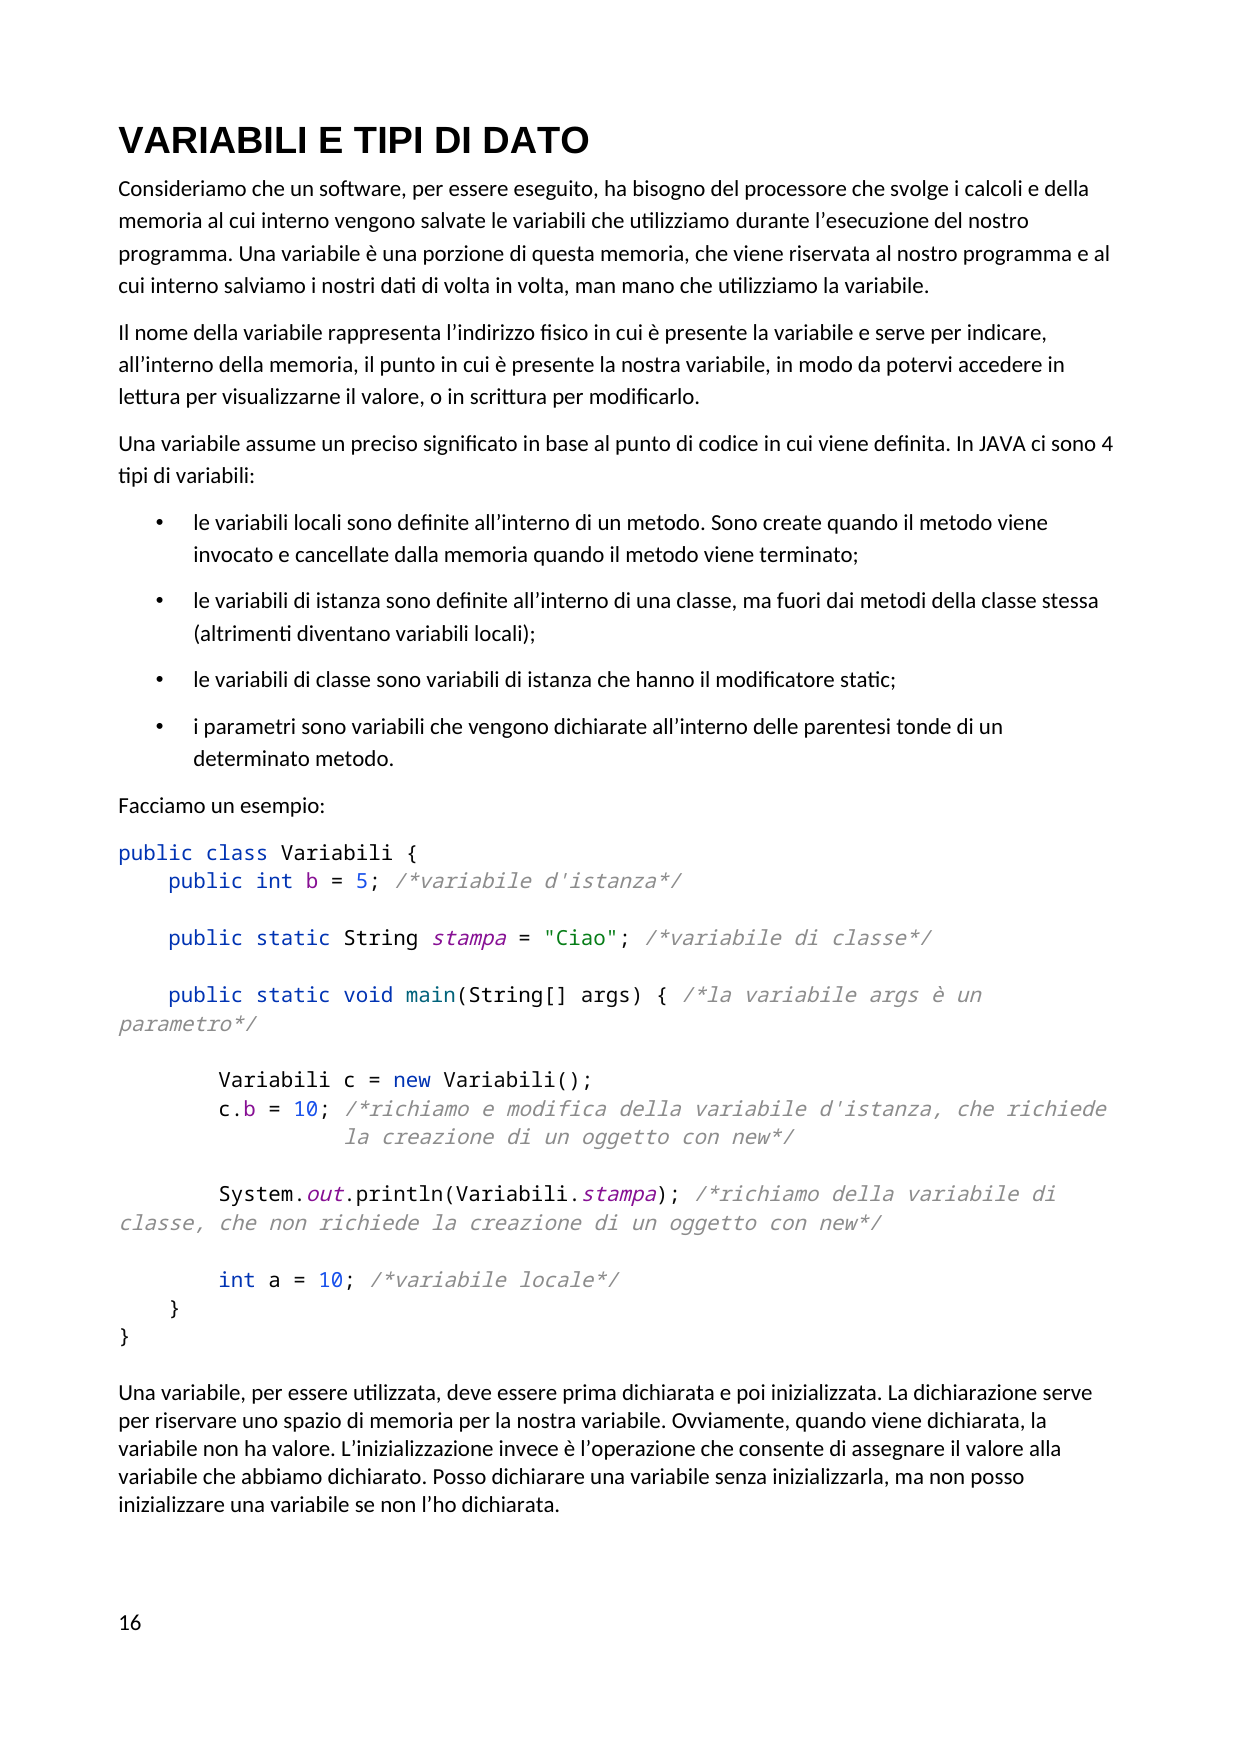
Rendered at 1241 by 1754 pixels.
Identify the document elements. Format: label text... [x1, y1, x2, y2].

list le variabili locali sono definite all’interno di un metodo. Sono create quando il metodo viene invocato e cancellate dalla memoria quando il metodo viene terminato; [156, 508, 1122, 568]
text Una variabile, per essere utilizzata, deve essere prima dichiarata e poi inizializzata. La dichiarazione serve per riservare uno spazio di memoria per la nostra variabile. Ovviamente, quando viene dichiarata, la variabile non ha valore. L’inizializzazione invece è l’operazione che consente di assegnare il valore alla variabile che abbiamo dichiarato. Posso dichiarare una variabile senza inizializzarla, ma non posso inizializzare una variabile se non l’ho dichiarata. [118, 1378, 1122, 1518]
subtitle VARIABILI E TIPI DI DATO [118, 118, 1122, 162]
text public class Variabili { public int b = 5; /*variabile d'istanza*/ public static String stampa = "Ciao"; /*variabile di classe*/ public static void main(String[] args) { /*la variabile args è un parametro*/ Variabili c = new Variabili(); c.b = 10; /*richiamo e modifica della variabile d'istanza, che richiede la creazione di un oggetto con new*/ System.out.println(Variabili.stampa); /*richiamo della variabile di classe, che non richiede la creazione di un oggetto con new*/ int a = 10; /*variabile locale*/ } } [118, 838, 1122, 1350]
text Una variabile assume un preciso significato in base al punto di codice in cui viene definita. In JAVA ci sono 4 tipi di variabili: [118, 429, 1122, 489]
text Facciamo un esempio: [118, 791, 1122, 819]
list i parametri sono variabili che vengono dichiarate all’interno delle parentesi tonde di un determinato metodo. [156, 712, 1122, 773]
list le variabili di classe sono variabili di istanza che hanno il modificatore static; [156, 666, 1122, 694]
list le variabili di istanza sono definite all’interno di una classe, ma fuori dai metodi della classe stessa (altrimenti diventano variabili locali); [156, 587, 1122, 647]
text Il nome della variabile rappresenta l’indirizzo fisico in cui è presente la variabile e serve per indicare, all’interno della memoria, il punto in cui è presente la nostra variabile, in modo da potervi accedere in lettura per visualizzarne il valore, o in scrittura per modificarlo. [118, 318, 1122, 410]
text Consideriamo che un software, per essere eseguito, ha bisogno del processore che svolge i calcoli e della memoria al cui interno vengono salvate le variabili che utilizziamo durante l’esecuzione del nostro programma. Una variabile è una porzione di questa memoria, che viene riservata al nostro programma e al cui interno salviamo i nostri dati di volta in volta, man mano che utilizziamo la variabile. [118, 174, 1122, 299]
